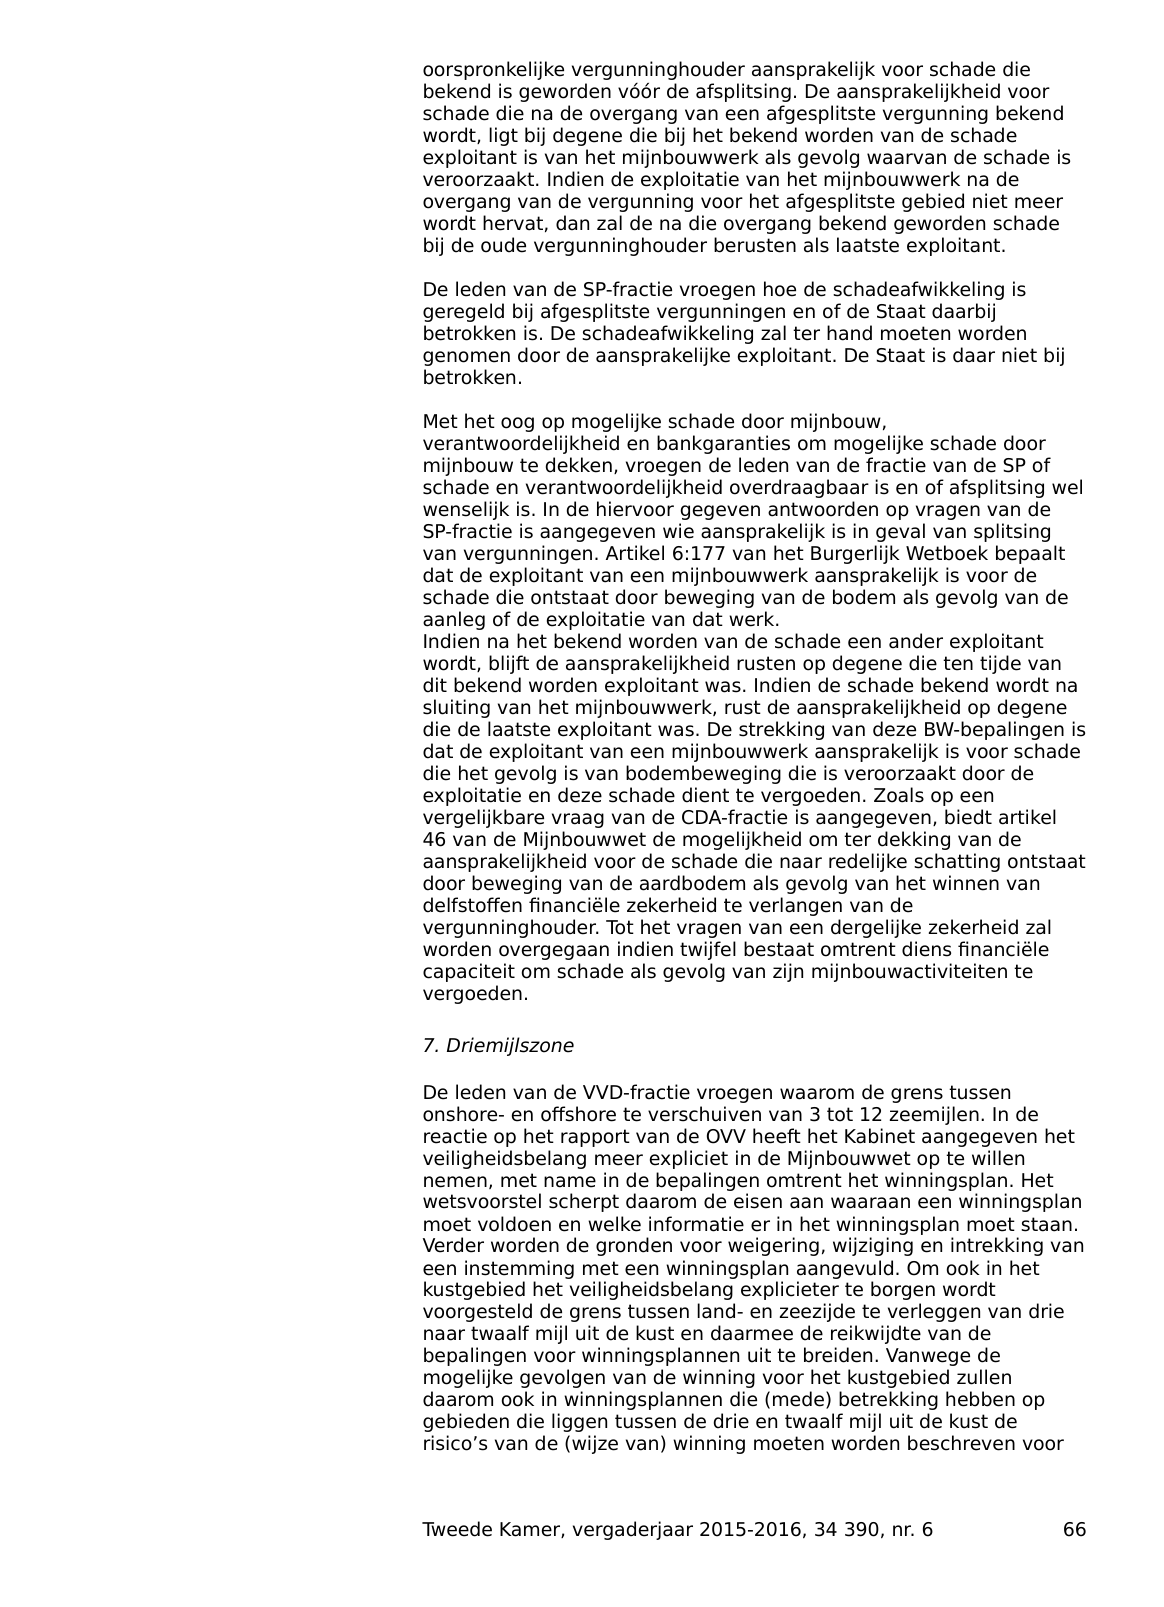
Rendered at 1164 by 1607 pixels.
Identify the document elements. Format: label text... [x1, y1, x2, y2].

text Met het oog op mogelijke schade door mijnbouw, verantwoordelijkheid en bankgaranties om mogelijke schade door mijnbouw te dekken, vroegen de leden van de fractie van de SP of schade en verantwoordelijkheid overdraagbaar is en of afsplitsing wel wenselijk is. In de hiervoor gegeven antwoorden op vragen van de SP-fractie is aangegeven wie aansprakelijk is in geval van splitsing van vergunningen. Artikel 6:177 van het Burgerlijk Wetboek bepaalt dat de exploitant van een mijnbouwwerk aansprakelijk is voor de schade die ontstaat door beweging van de bodem als gevolg van de aanleg of de exploitatie van dat werk. [422, 411, 1087, 631]
text Indien na het bekend worden van de schade een ander exploitant wordt, blijft de aansprakelijkheid rusten op degene die ten tijde van dit bekend worden exploitant was. Indien de schade bekend wordt na sluiting van het mijnbouwwerk, rust de aansprakelijkheid op degene die de laatste exploitant was. De strekking van deze BW-bepalingen is dat de exploitant van een mijnbouwwerk aansprakelijk is voor schade die het gevolg is van bodembeweging die is veroorzaakt door de exploitatie en deze schade dient te vergoeden. Zoals op een vergelijkbare vraag van de CDA-fractie is aangegeven, biedt artikel 46 van de Mijnbouwwet de mogelijkheid om ter dekking van de aansprakelijkheid voor de schade die naar redelijke schatting ontstaat door beweging van de aardbodem als gevolg van het winnen van delfstoffen financiële zekerheid te verlangen van de vergunninghouder. Tot het vragen van een dergelijke zekerheid zal worden overgegaan indien twijfel bestaat omtrent diens financiële capaciteit om schade als gevolg van zijn mijnbouwactiviteiten te vergoeden. [422, 631, 1087, 1004]
text De leden van de SP-fractie vroegen hoe de schadeafwikkeling is geregeld bij afgesplitste vergunningen en of de Staat daarbij betrokken is. De schadeafwikkeling zal ter hand moeten worden genomen door de aansprakelijke exploitant. De Staat is daar niet bij betrokken. [422, 279, 1087, 389]
text oorspronkelijke vergunninghouder aansprakelijk voor schade die bekend is geworden vóór de afsplitsing. De aansprakelijkheid voor schade die na de overgang van een afgesplitste vergunning bekend wordt, ligt bij degene die bij het bekend worden van de schade exploitant is van het mijnbouwwerk als gevolg waarvan de schade is veroorzaakt. Indien de exploitatie van het mijnbouwwerk na de overgang van de vergunning voor het afgesplitste gebied niet meer wordt hervat, dan zal de na die overgang bekend geworden schade bij de oude vergunninghouder berusten als laatste exploitant. [422, 59, 1087, 257]
subtitle 7. Driemijlszone [422, 1034, 1087, 1057]
text De leden van de VVD-fractie vroegen waarom de grens tussen onshore- en offshore te verschuiven van 3 tot 12 zeemijlen. In de reactie op het rapport van de OVV heeft het Kabinet aangegeven het veiligheidsbelang meer expliciet in de Mijnbouwwet op te willen nemen, met name in de bepalingen omtrent het winningsplan. Het wetsvoorstel scherpt daarom de eisen aan waaraan een winningsplan moet voldoen en welke informatie er in het winningsplan moet staan. Verder worden de gronden voor weigering, wijziging en intrekking van een instemming met een winningsplan aangevuld. Om ook in het kustgebied het veiligheidsbelang explicieter te borgen wordt voorgesteld de grens tussen land- en zeezijde te verleggen van drie naar twaalf mijl uit de kust en daarmee de reikwijdte van de bepalingen voor winningsplannen uit te breiden. Vanwege de mogelijke gevolgen van de winning voor het kustgebied zullen daarom ook in winningsplannen die (mede) betrekking hebben op gebieden die liggen tussen de drie en twaalf mijl uit de kust de risico’s van de (wijze van) winning moeten worden beschreven voor [422, 1082, 1087, 1455]
